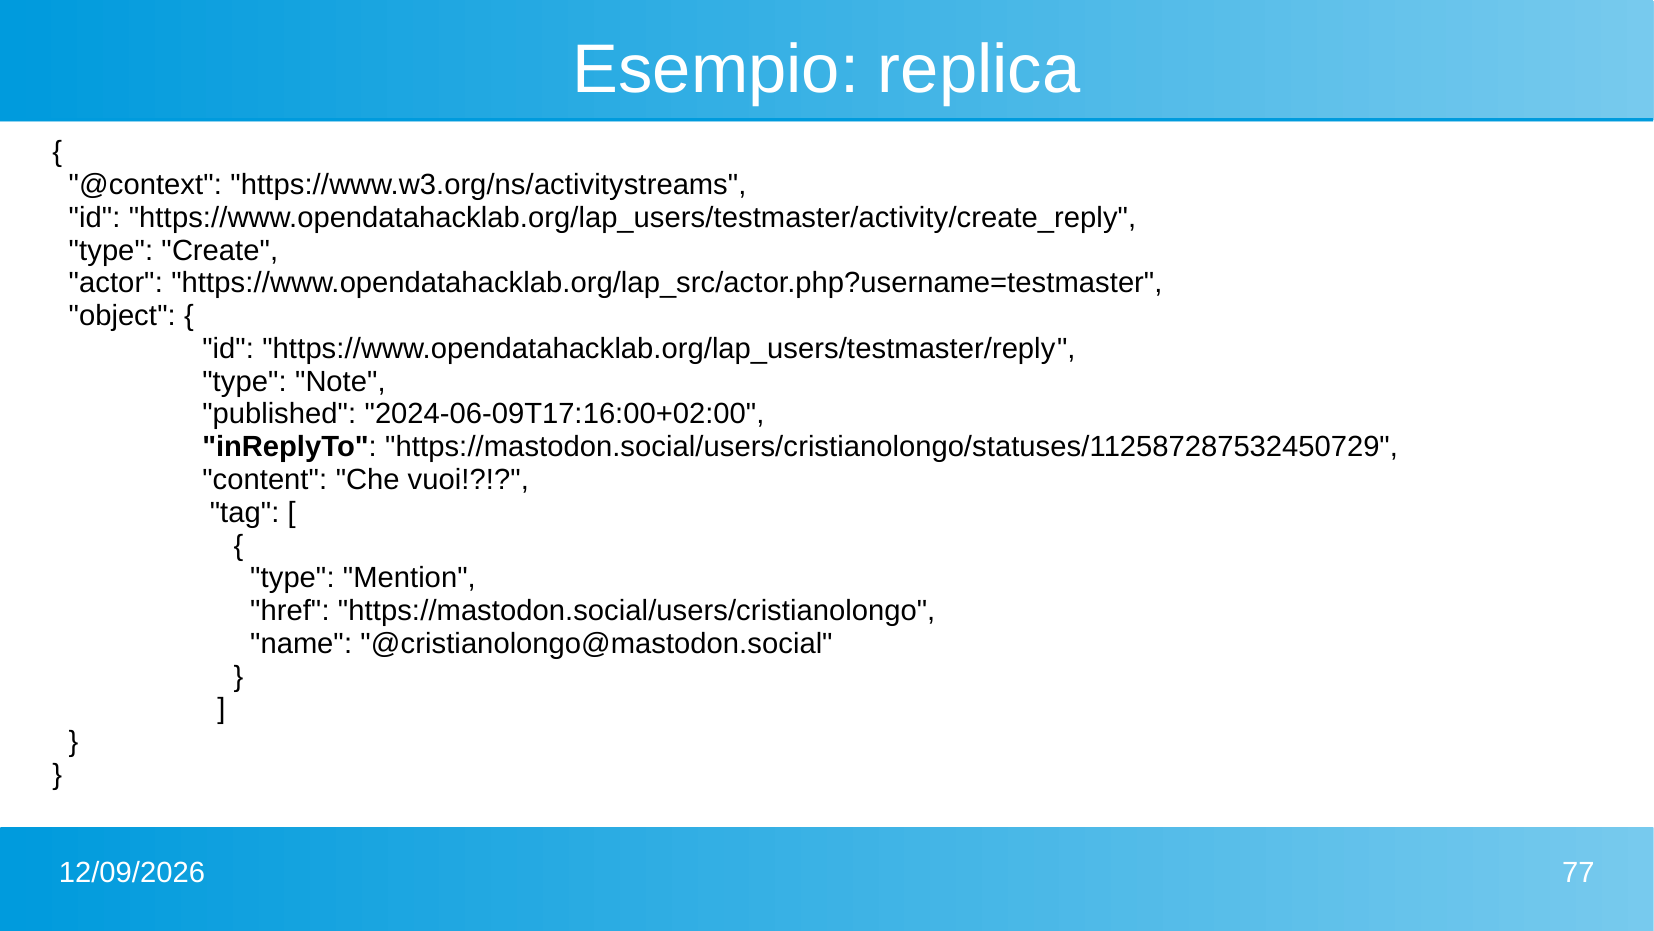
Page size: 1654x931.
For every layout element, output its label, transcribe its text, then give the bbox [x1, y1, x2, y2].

title Esempio: replica [59, 29, 1595, 108]
text_box { "@context": "https://www.w3.org/ns/activitystreams", "id": "https://www.opendatahacklab.org/lap_users/testmaster/activity/create_reply", "type": "Create", "actor": "https://www.opendatahacklab.org/lap_src/actor.php?username=testmaster", "object": { "id": "https://www.opendatahacklab.org/lap_users/testmaster/reply", "type": "Note", "published": "2024-06-09T17:16:00+02:00", "inReplyTo": "https://mastodon.social/users/cristianolongo/statuses/112587287532450729", "content": "Che vuoi!?!?", "tag": [ { "type": "Mention", "href": "https://mastodon.social/users/cristianolongo", "name": "@cristianolongo@mastodon.social" } ] } } [37, 127, 1576, 931]
